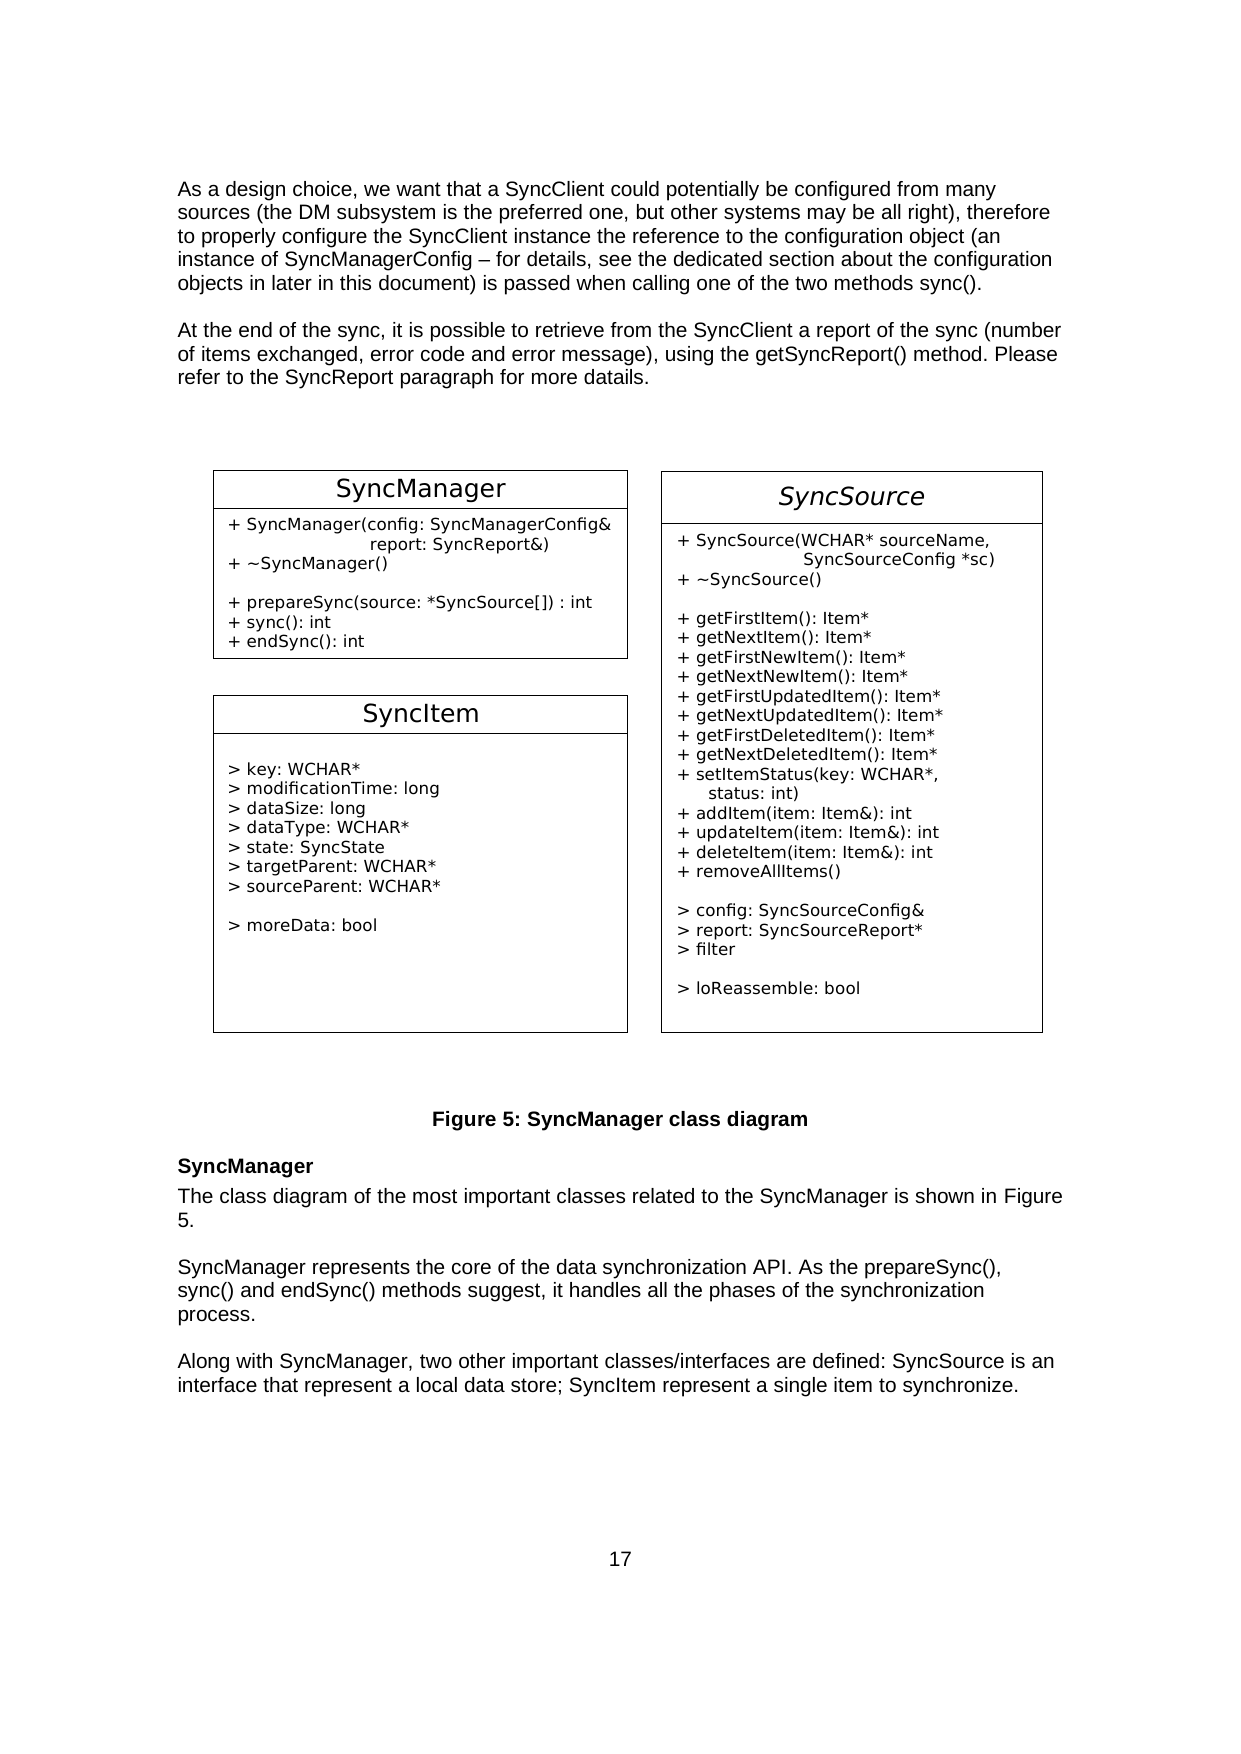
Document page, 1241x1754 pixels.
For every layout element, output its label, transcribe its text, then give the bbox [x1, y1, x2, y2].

text At the end of the sync, it is possible to retrieve from the SyncClient a report of the sync (number of items exchanged, error code and error message), using the getSyncReport() method. Please refer to the SyncReport paragraph for more datails. [177, 318, 1063, 389]
subtitle [177, 436, 1063, 460]
text Along with SyncManager, two other important classes/interfaces are defined: SyncSource is an interface that represent a local data store; SyncItem represent a single item to synchronize. [177, 1349, 1063, 1397]
text As a design choice, we want that a SyncClient could potentially be configured from many sources (the DM subsystem is the preferred one, but other systems may be all right), therefore to properly configure the SyncClient instance the reference to the configuration object (an instance of SyncManagerConfig – for details, see the dedicated section about the configuration objects in later in this document) is passed when calling one of the two methods sync(). [177, 177, 1063, 295]
text SyncManager represents the core of the data synchronization API. As the prepareSync(), sync() and endSync() methods suggest, it handles all the phases of the synchronization process. [177, 1255, 1063, 1326]
text The class diagram of the most important classes related to the SyncManager is shown in Figure 5. [177, 1185, 1063, 1232]
subtitle SyncManager [177, 1131, 1063, 1178]
text Figure 5: SyncManager class diagram [177, 460, 1063, 1131]
